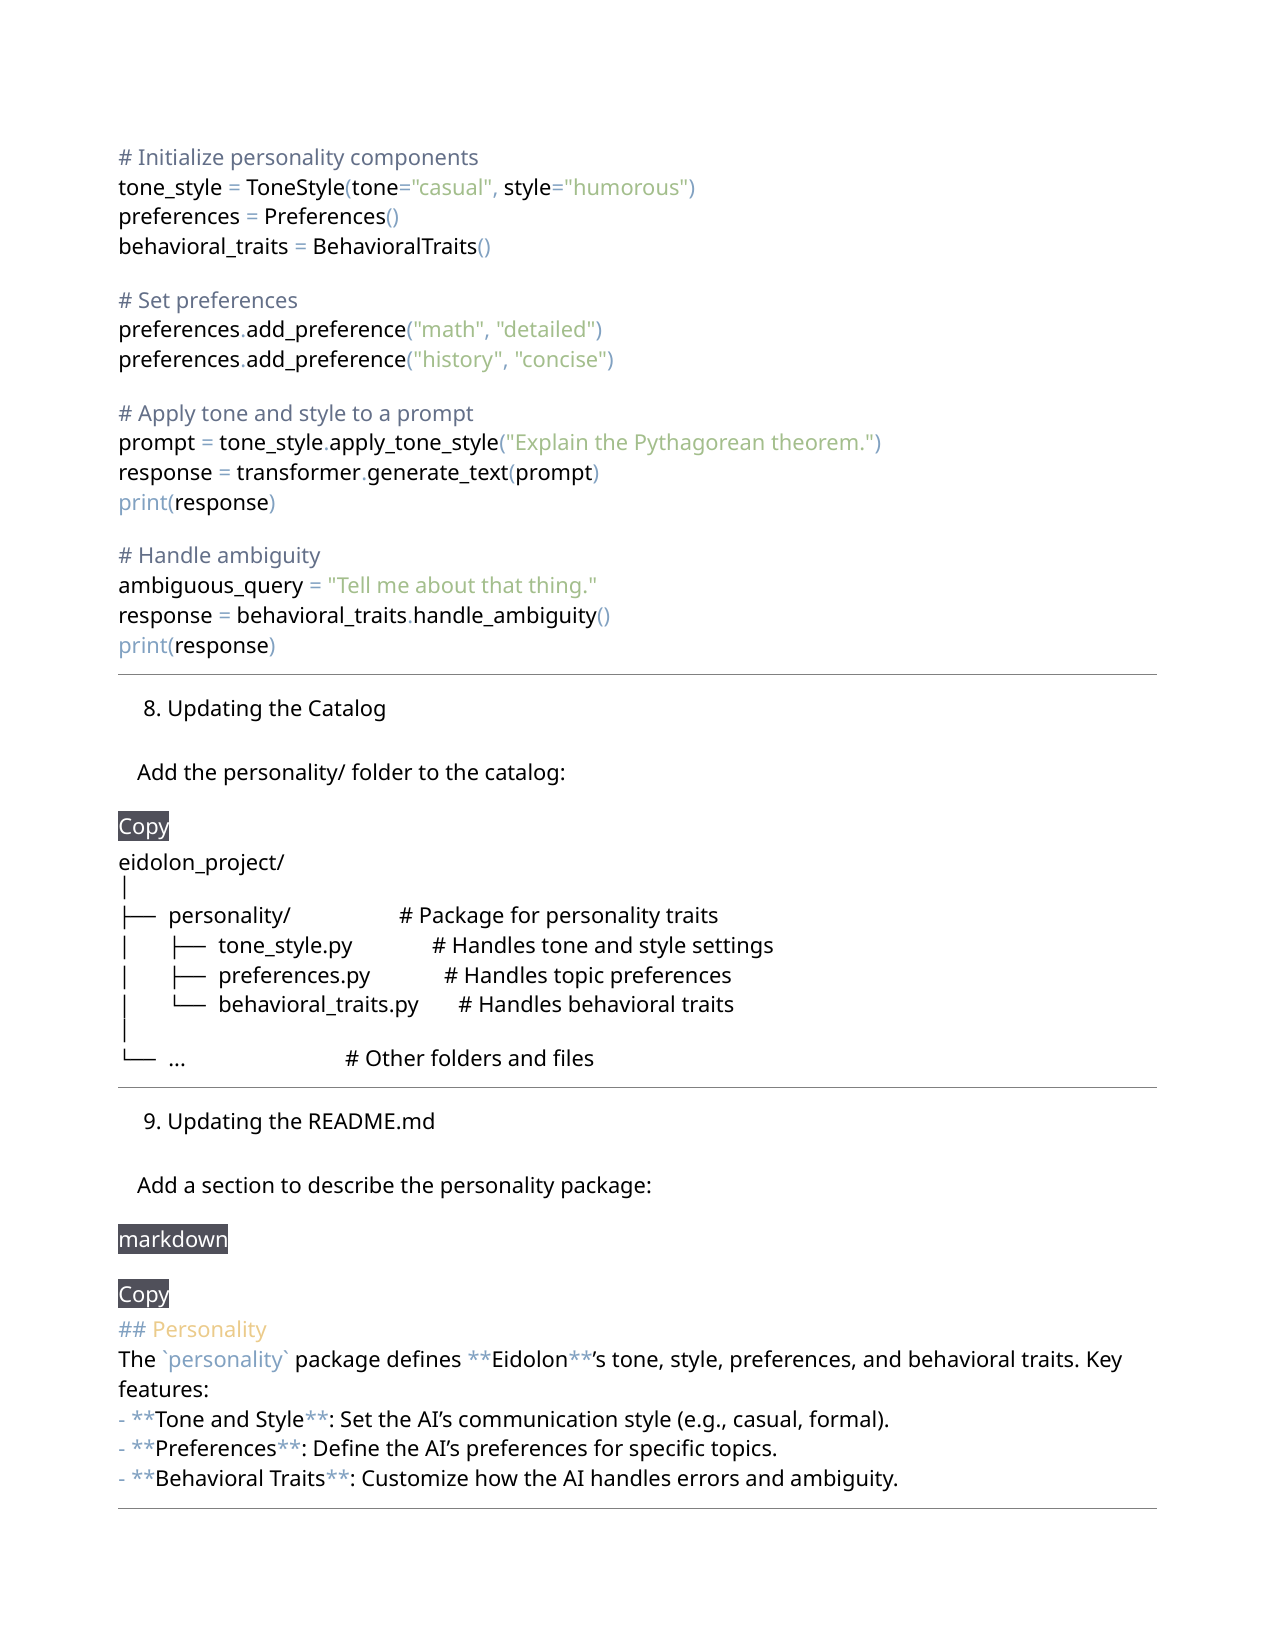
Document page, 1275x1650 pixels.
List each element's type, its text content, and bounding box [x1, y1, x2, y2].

text preferences.add_preference("math", "detailed") [118, 314, 1157, 344]
text ambiguous_query = "Tell me about that thing." [118, 570, 1157, 600]
text response = transformer.generate_text(prompt) [118, 457, 1157, 487]
text prompt = tone_style.apply_tone_style("Explain the Pythagorean theorem.") [118, 427, 1157, 457]
text response = behavioral_traits.handle_ambiguity() [118, 600, 1157, 630]
text │ ├── preferences.py # Handles topic preferences [118, 960, 1157, 989]
text Copy [118, 1278, 1157, 1308]
text behavioral_traits = BehavioralTraits() [118, 231, 1157, 261]
text - **Preferences**: Define the AI’s preferences for specific topics. [118, 1433, 1157, 1463]
text The `personality` package defines **Eidolon**’s tone, style, preferences, and behavioral traits. Key features: [118, 1344, 1157, 1404]
text ├── personality/ # Package for personality traits [118, 900, 1157, 930]
text │ [118, 876, 1157, 900]
text preferences = Preferences() [118, 201, 1157, 231]
subtitle 9. Updating the README.md [143, 1106, 1157, 1136]
text Add the personality/ folder to the catalog: [137, 756, 1157, 786]
text markdown [118, 1224, 1157, 1254]
text │ └── behavioral_traits.py # Handles behavioral traits [118, 989, 1157, 1019]
text │ [118, 1019, 1157, 1043]
text print(response) [118, 487, 1157, 517]
text print(response) [118, 630, 1157, 659]
text Add a section to describe the personality package: [137, 1169, 1157, 1199]
text # Apply tone and style to a prompt [118, 398, 1157, 427]
text - **Behavioral Traits**: Customize how the AI handles errors and ambiguity. [118, 1463, 1157, 1493]
text └── ... # Other folders and files [118, 1043, 1157, 1073]
text # Initialize personality components [118, 142, 1157, 172]
text │ ├── tone_style.py # Handles tone and style settings [118, 930, 1157, 960]
text tone_style = ToneStyle(tone="casual", style="humorous") [118, 172, 1157, 201]
text Copy [118, 811, 1157, 841]
text ## Personality [118, 1314, 1157, 1344]
text eidolon_project/ [118, 847, 1157, 876]
text # Set preferences [118, 284, 1157, 314]
subtitle 8. Updating the Catalog [143, 693, 1157, 723]
text # Handle ambiguity [118, 540, 1157, 570]
text preferences.add_preference("history", "concise") [118, 344, 1157, 374]
text - **Tone and Style**: Set the AI’s communication style (e.g., casual, formal). [118, 1404, 1157, 1433]
